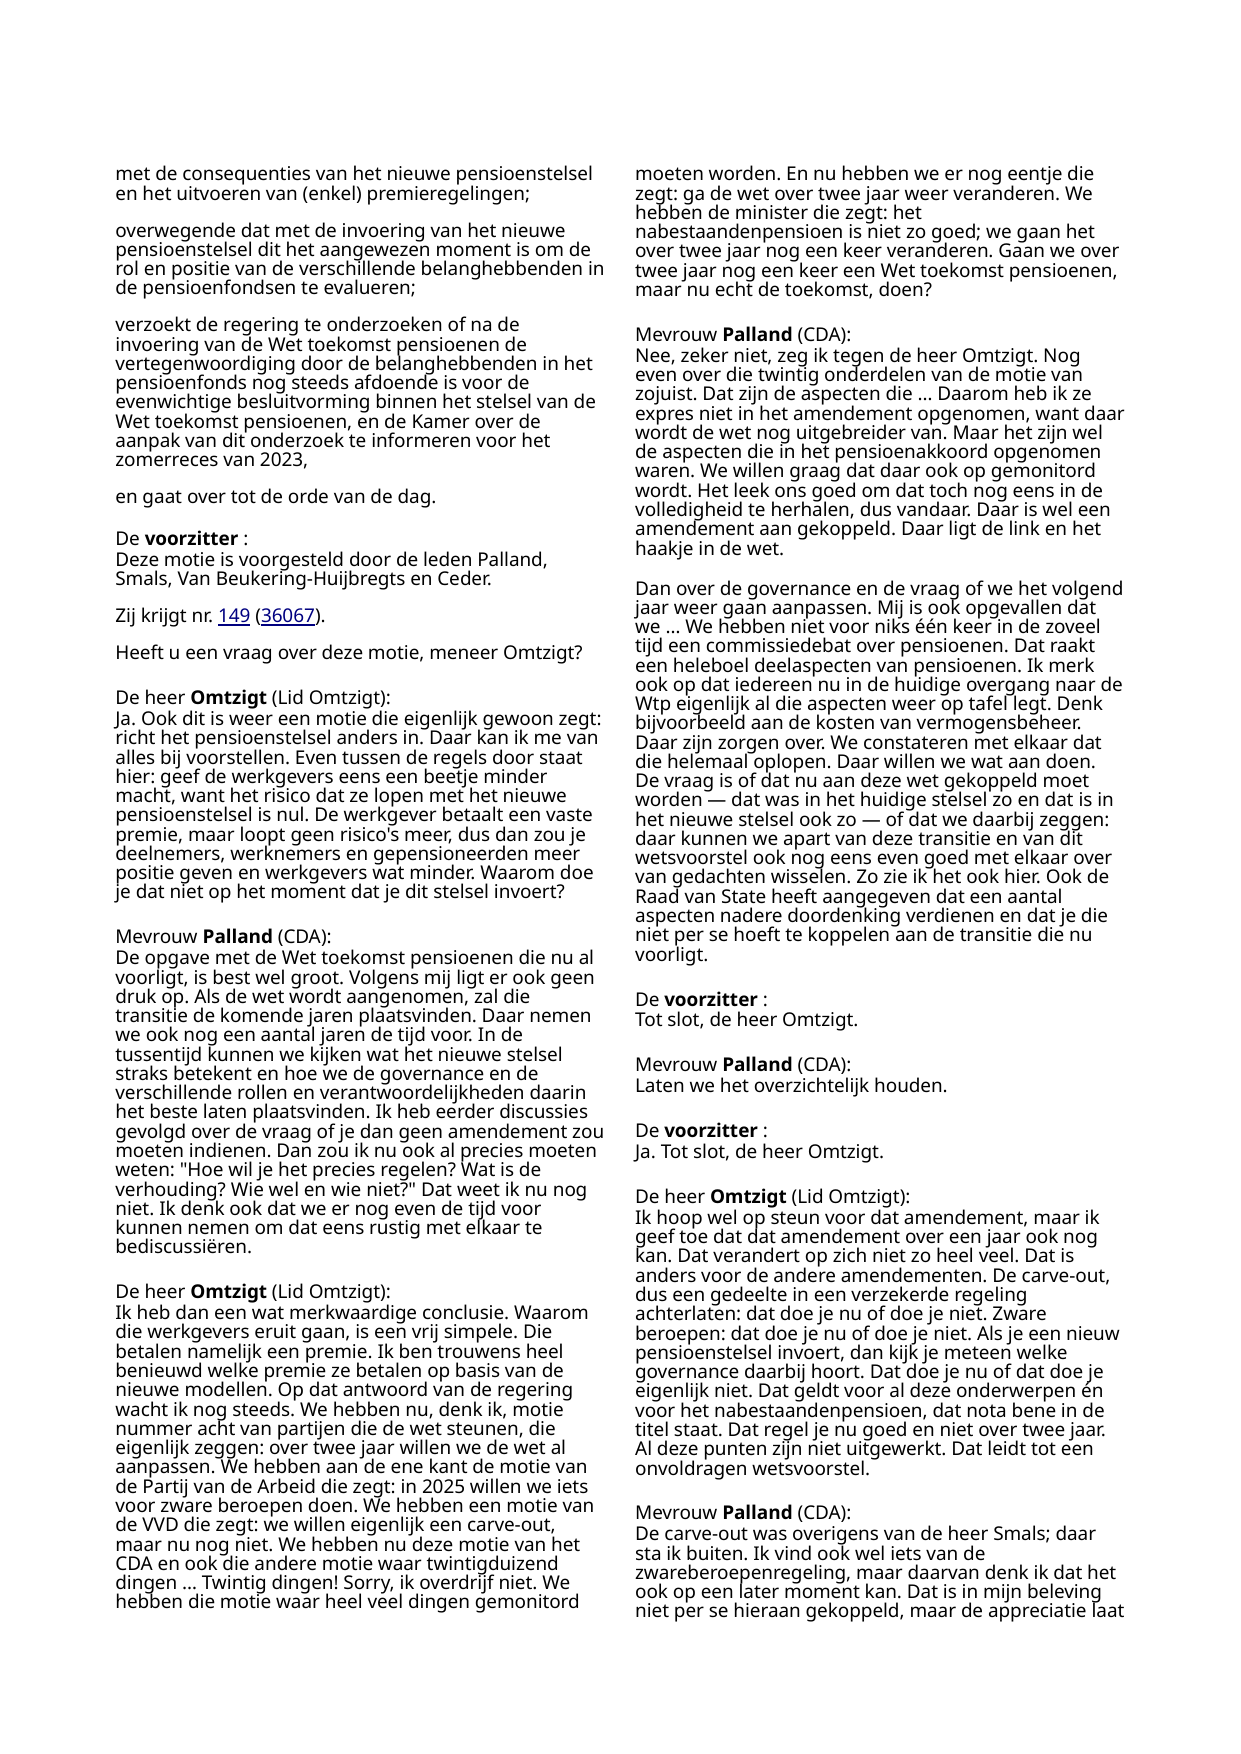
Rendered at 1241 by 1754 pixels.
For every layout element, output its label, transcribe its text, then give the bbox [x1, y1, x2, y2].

text Mevrouw Palland (CDA): [635, 1499, 1125, 1525]
text Tot slot, de heer Omtzigt. [635, 1011, 1125, 1031]
text Ja. Ook dit is weer een motie die eigenlijk gewoon zegt: richt het pensioenstelsel anders in. Daar kan ik me van alles bij voorstellen. Even tussen de regels door staat hier: geef de werkgevers eens een beetje minder macht, want het risico dat ze lopen met het nieuwe pensioenstelsel is nul. De werkgever betaalt een vaste premie, maar loopt geen risico's meer, dus dan zou je deelnemers, werknemers en gepensioneerden meer positie geven en werkgevers wat minder. Waarom doe je dat niet op het moment dat je dit stelsel invoert? [115, 710, 605, 903]
text Zij krijgt nr. 149 (36067). [115, 607, 605, 626]
text Dan over de governance en de vraag of we het volgend jaar weer gaan aanpassen. Mij is ook opgevallen dat we … We hebben niet voor niks één keer in de zoveel tijd een commissiedebat over pensioenen. Dat raakt een heleboel deelaspecten van pensioenen. Ik merk ook op dat iedereen nu in de huidige overgang naar de Wtp eigenlijk al die aspecten weer op tafel legt. Denk bijvoorbeeld aan de kosten van vermogensbeheer. Daar zijn zorgen over. We constateren met elkaar dat die helemaal oplopen. Daar willen we wat aan doen. De vraag is of dat nu aan deze wet gekoppeld moet worden — dat was in het huidige stelsel zo en dat is in het nieuwe stelsel ook zo — of dat we daarbij zeggen: daar kunnen we apart van deze transitie en van dit wetsvoorstel ook nog eens even goed met elkaar over van gedachten wisselen. Zo zie ik het ook hier. Ook de Raad van State heeft aangegeven dat een aantal aspecten nadere doordenking verdienen en dat je die niet per se hoeft te koppelen aan de transitie die nu voorligt. [635, 579, 1125, 965]
text overwegende dat met de invoering van het nieuwe pensioenstelsel dit het aangewezen moment is om de rol en positie van de verschillende belanghebbenden in de pensioenfondsen te evalueren; [115, 222, 605, 299]
text verzoekt de regering te onderzoeken of na de invoering van de Wet toekomst pensioenen de vertegenwoordiging door de belanghebbenden in het pensioenfonds nog steeds afdoende is voor de evenwichtige besluitvorming binnen het stelsel van de Wet toekomst pensioenen, en de Kamer over de aanpak van dit onderzoek te informeren voor het zomerreces van 2023, [115, 316, 605, 471]
text De voorzitter : [635, 1117, 1125, 1143]
text moeten worden. En nu hebben we er nog eentje die zegt: ga de wet over twee jaar weer veranderen. We hebben de minister die zegt: het nabestaandenpensioen is niet zo goed; we gaan het over twee jaar nog een keer veranderen. Gaan we over twee jaar nog een keer een Wet toekomst pensioenen, maar nu echt de toekomst, doen? [635, 165, 1125, 300]
text De opgave met de Wet toekomst pensioenen die nu al voorligt, is best wel groot. Volgens mij ligt er ook geen druk op. Als de wet wordt aangenomen, zal die transitie de komende jaren plaatsvinden. Daar nemen we ook nog een aantal jaren de tijd voor. In de tussentijd kunnen we kijken wat het nieuwe stelsel straks betekent en hoe we de governance en de verschillende rollen en verantwoordelijkheden daarin het beste laten plaatsvinden. Ik heb eerder discussies gevolgd over de vraag of je dan geen amendement zou moeten indienen. Dan zou ik nu ook al precies moeten weten: "Hoe wil je het precies regelen? Wat is de verhouding? Wie wel en wie niet?" Dat weet ik nu nog niet. Ik denk ook dat we er nog even de tijd voor kunnen nemen om dat eens rustig met elkaar te bediscussiëren. [115, 949, 605, 1258]
text De heer Omtzigt (Lid Omtzigt): [115, 684, 605, 710]
text De carve-out was overigens van de heer Smals; daar sta ik buiten. Ik vind ook wel iets van de zwareberoepenregeling, maar daarvan denk ik dat het ook op een later moment kan. Dat is in mijn beleving niet per se hieraan gekoppeld, maar de appreciatie laat [635, 1525, 1125, 1622]
text De heer Omtzigt (Lid Omtzigt): [635, 1183, 1125, 1209]
text en gaat over tot de orde van de dag. [115, 488, 605, 507]
text Ja. Tot slot, de heer Omtzigt. [635, 1143, 1125, 1162]
text Mevrouw Palland (CDA): [635, 1052, 1125, 1077]
text Laten we het overzichtelijk houden. [635, 1077, 1125, 1097]
text De voorzitter : [115, 525, 605, 551]
text Heeft u een vraag over deze motie, meneer Omtzigt? [115, 644, 605, 663]
text Mevrouw Palland (CDA): [115, 924, 605, 949]
text Ik heb dan een wat merkwaardige conclusie. Waarom die werkgevers eruit gaan, is een vrij simpele. Die betalen namelijk een premie. Ik ben trouwens heel benieuwd welke premie ze betalen op basis van de nieuwe modellen. Op dat antwoord van de regering wacht ik nog steeds. We hebben nu, denk ik, motie nummer acht van partijen die de wet steunen, die eigenlijk zeggen: over twee jaar willen we de wet al aanpassen. We hebben aan de ene kant de motie van de Partij van de Arbeid die zegt: in 2025 willen we iets voor zware beroepen doen. We hebben een motie van de VVD die zegt: we willen eigenlijk een carve-out, maar nu nog niet. We hebben nu deze motie van het CDA en ook die andere motie waar twintigduizend dingen … Twintig dingen! Sorry, ik overdrijf niet. We hebben die motie waar heel veel dingen gemonitord [115, 1304, 605, 1613]
text De heer Omtzigt (Lid Omtzigt): [115, 1278, 605, 1304]
text Deze motie is voorgesteld door de leden Palland, Smals, Van Beukering-Huijbregts en Ceder. [115, 551, 605, 589]
text Mevrouw Palland (CDA): [635, 321, 1125, 347]
text Ik hoop wel op steun voor dat amendement, maar ik geef toe dat dat amendement over een jaar ook nog kan. Dat verandert op zich niet zo heel veel. Dat is anders voor de andere amendementen. De carve-out, dus een gedeelte in een verzekerde regeling achterlaten: dat doe je nu of doe je niet. Zware beroepen: dat doe je nu of doe je niet. Als je een nieuw pensioenstelsel invoert, dan kijk je meteen welke governance daarbij hoort. Dat doe je nu of dat doe je eigenlijk niet. Dat geldt voor al deze onderwerpen én voor het nabestaandenpensioen, dat nota bene in de titel staat. Dat regel je nu goed en niet over twee jaar. Al deze punten zijn niet uitgewerkt. Dat leidt tot een onvoldragen wetsvoorstel. [635, 1209, 1125, 1479]
text Nee, zeker niet, zeg ik tegen de heer Omtzigt. Nog even over die twintig onderdelen van de motie van zojuist. Dat zijn de aspecten die … Daarom heb ik ze expres niet in het amendement opgenomen, want daar wordt de wet nog uitgebreider van. Maar het zijn wel de aspecten die in het pensioenakkoord opgenomen waren. We willen graag dat daar ook op gemonitord wordt. Het leek ons goed om dat toch nog eens in de volledigheid te herhalen, dus vandaar. Daar is wel een amendement aan gekoppeld. Daar ligt de link en het haakje in de wet. [635, 347, 1125, 559]
text met de consequenties van het nieuwe pensioenstelsel en het uitvoeren van (enkel) premieregelingen; [115, 165, 605, 204]
text De voorzitter : [635, 986, 1125, 1011]
